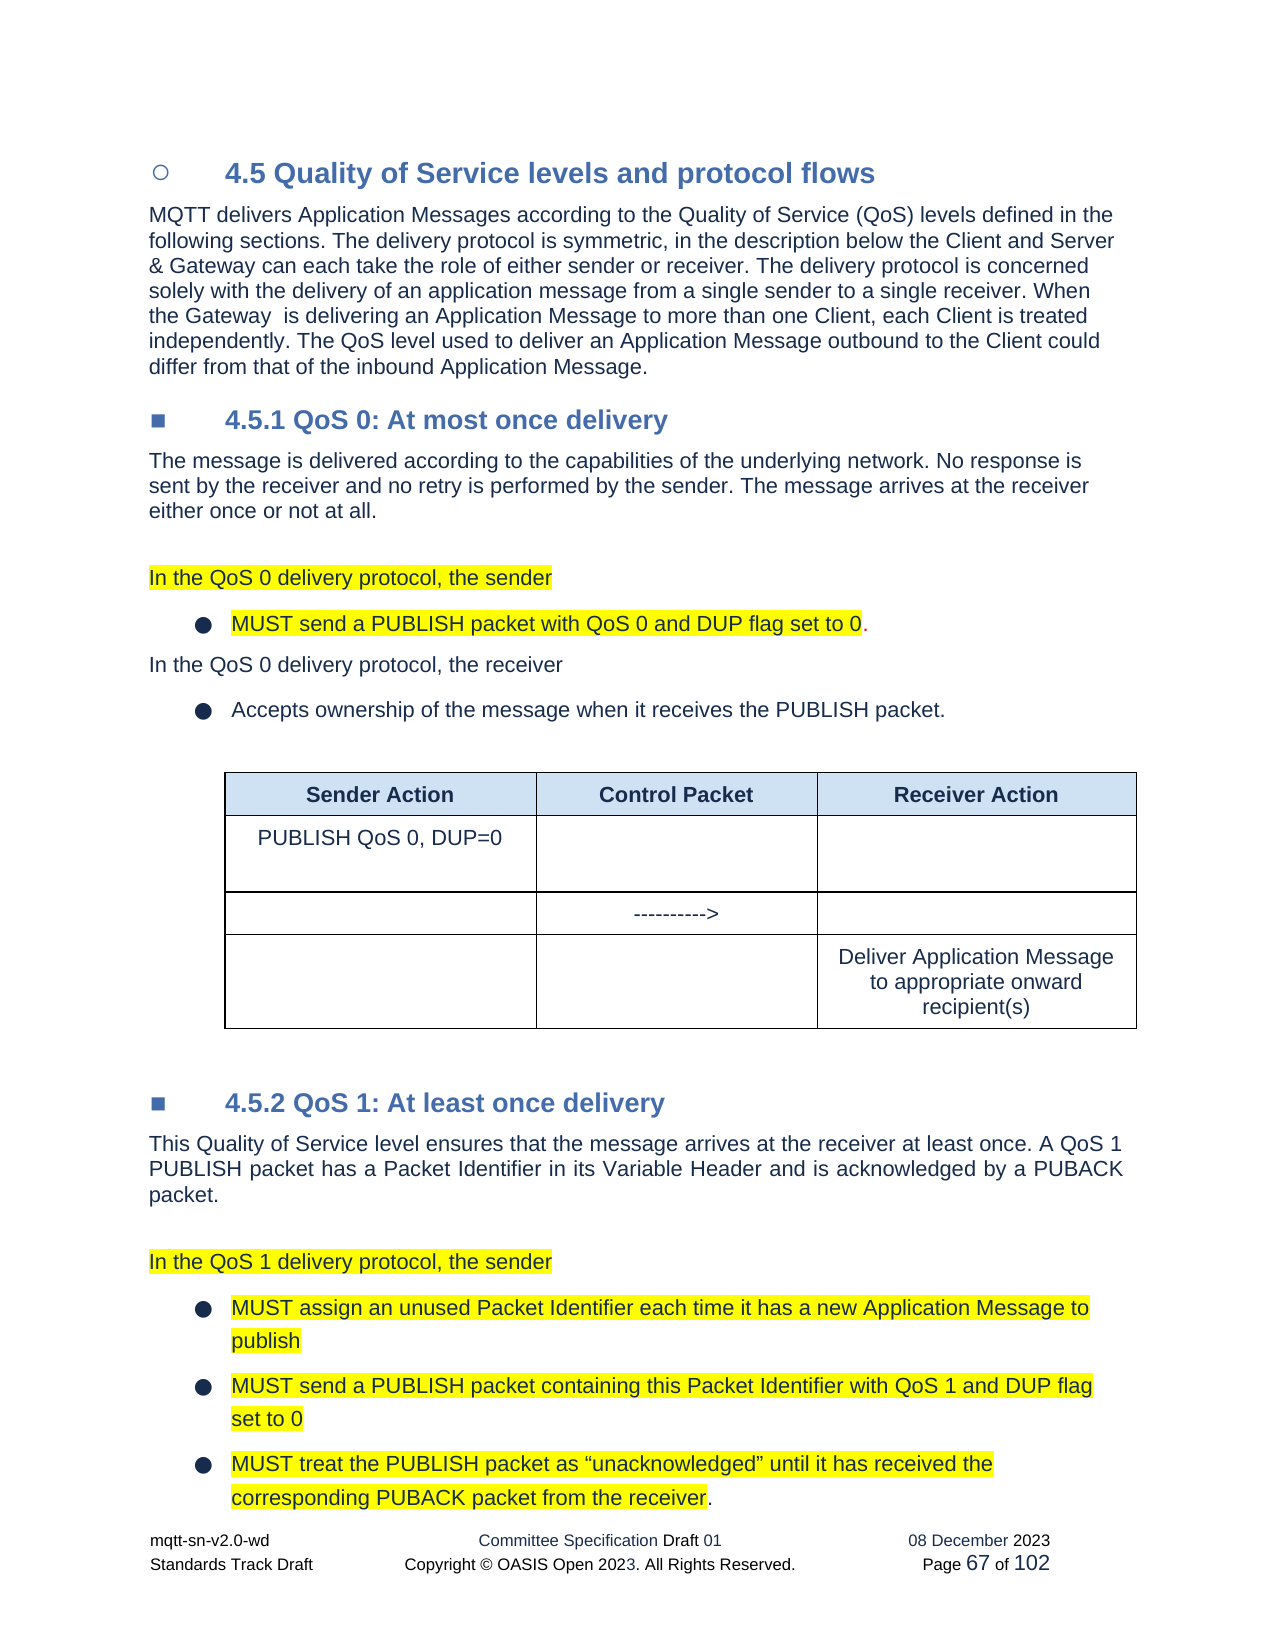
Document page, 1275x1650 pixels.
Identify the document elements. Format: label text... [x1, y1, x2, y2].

table_cell [226, 893, 536, 934]
list MUST send a PUBLISH packet with QoS 0 and DUP flag set to 0. [194, 598, 1124, 643]
text In the QoS 1 delivery protocol, the sender [148, 1249, 1124, 1274]
table_cell [537, 816, 817, 891]
text In the QoS 0 delivery protocol, the sender [148, 565, 1124, 590]
subtitle 4.5.2 QoS 1: At least once delivery [150, 1087, 1124, 1118]
list MUST assign an unused Packet Identifier each time it has a new Application Message to publish [194, 1283, 1124, 1353]
table_cell [818, 816, 1136, 891]
text In the QoS 0 delivery protocol, the receiver [148, 652, 1124, 677]
list MUST treat the PUBLISH packet as “unacknowledged” until it has received the corresponding PUBACK packet from the receiver. [194, 1439, 1124, 1509]
table_cell [818, 893, 1136, 934]
subtitle 4.5.1 QoS 0: At most once delivery [150, 404, 1124, 435]
table_cell Deliver Application Message to appropriate onward recipient(s) [818, 935, 1136, 1028]
text MQTT delivers Application Messages according to the Quality of Service (QoS) levels defined in the following sections. The delivery protocol is symmetric, in the description below the Client and Server & Gateway can each take the role of either sender or receiver. The delivery protocol is concerned solely with the delivery of an application message from a single sender to a single receiver. When the Gateway is delivering an Application Message to more than one Client, each Client is treated independently. The QoS level used to deliver an Application Message outbound to the Client could differ from that of the inbound Application Message. [148, 202, 1124, 379]
table_header Receiver Action [818, 773, 1136, 815]
subtitle 4.5 Quality of Service levels and protocol flows [150, 150, 1124, 191]
table_header Sender Action [226, 773, 536, 815]
table_cell PUBLISH QoS 0, DUP=0 [226, 816, 536, 891]
list Accepts ownership of the message when it receives the PUBLISH packet. [194, 685, 1124, 730]
list MUST send a PUBLISH packet containing this Packet Identifier with QoS 1 and DUP flag set to 0 [194, 1361, 1124, 1431]
table_cell [226, 935, 536, 1028]
text This Quality of Service level ensures that the message arrives at the receiver at least once. A QoS 1 PUBLISH packet has a Packet Identifier in its Variable Header and is acknowledged by a PUBACK packet. [148, 1131, 1124, 1207]
table_header Control Packet [537, 773, 817, 815]
table_cell [537, 935, 817, 1028]
text The message is delivered according to the capabilities of the underlying network. No response is sent by the receiver and no retry is performed by the sender. The message arrives at the receiver either once or not at all. [148, 447, 1124, 523]
table_cell ----------> [537, 893, 817, 934]
